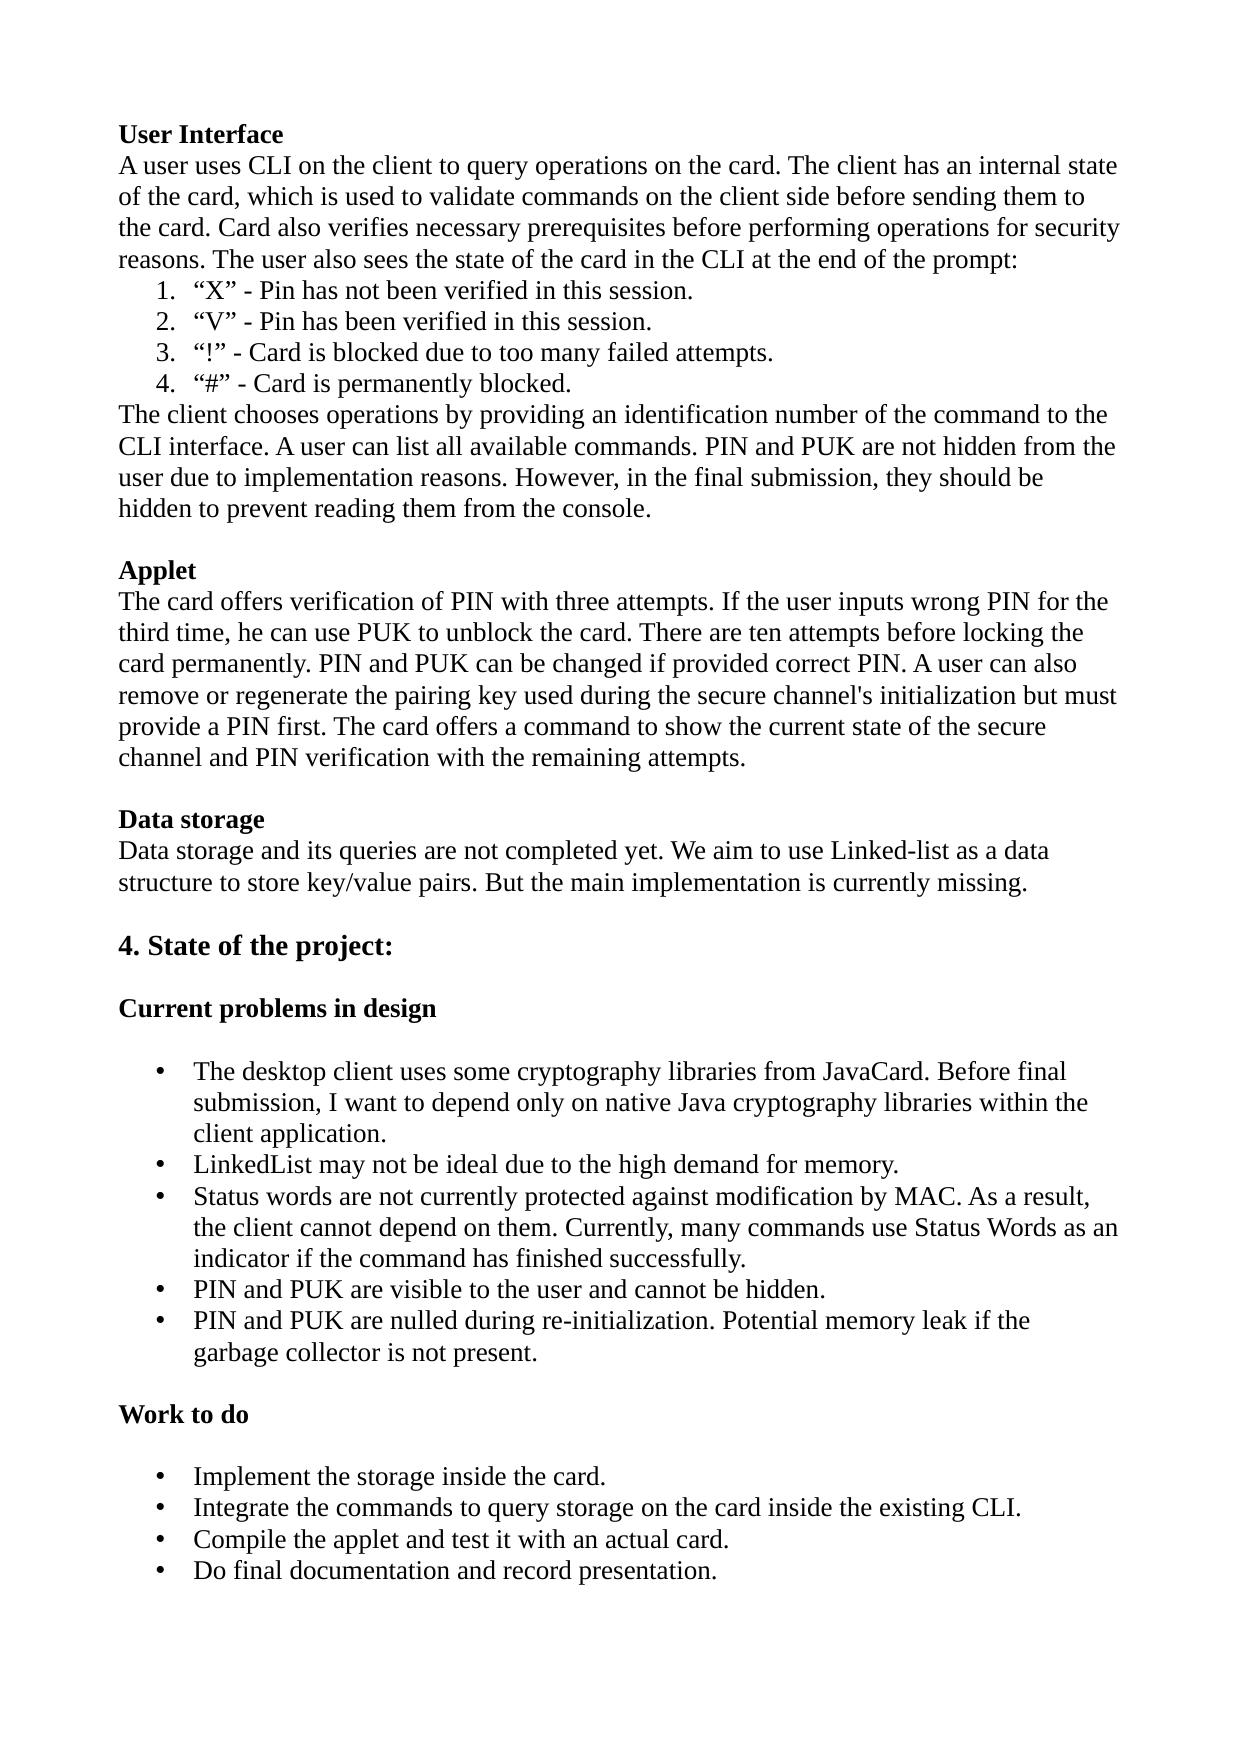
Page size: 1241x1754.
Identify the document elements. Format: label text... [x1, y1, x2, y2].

text A user uses CLI on the client to query operations on the card. The client has an internal state of the card, which is used to validate commands on the client side before sending them to the card. Card also verifies necessary prerequisites before performing operations for security reasons. The user also sees the state of the card in the CLI at the end of the prompt: [118, 149, 1122, 274]
list Do final documentation and record presentation. [156, 1554, 1122, 1585]
text User Interface [118, 118, 1122, 149]
list Implement the storage inside the card. [156, 1460, 1122, 1492]
list Status words are not currently protected against modification by MAC. As a result, the client cannot depend on them. Currently, many commands use Status Words as an indicator if the command has finished successfully. [156, 1180, 1122, 1273]
list “!” - Card is blocked due to too many failed attempts. [156, 336, 1122, 367]
list PIN and PUK are visible to the user and cannot be hidden. [156, 1273, 1122, 1304]
list Compile the applet and test it with an actual card. [156, 1523, 1122, 1554]
list “V” - Pin has been verified in this session. [156, 305, 1122, 336]
text Data storage [118, 803, 1122, 834]
text Work to do [118, 1398, 1122, 1429]
text Applet [118, 554, 1122, 585]
list Integrate the commands to query storage on the card inside the existing CLI. [156, 1492, 1122, 1523]
list LinkedList may not be ideal due to the high demand for memory. [156, 1148, 1122, 1180]
text Current problems in design [118, 993, 1122, 1024]
list “#” - Card is permanently blocked. [156, 367, 1122, 398]
list “X” - Pin has not been verified in this session. [156, 274, 1122, 305]
text The card offers verification of PIN with three attempts. If the user inputs wrong PIN for the third time, he can use PUK to unblock the card. There are ten attempts before locking the card permanently. PIN and PUK can be changed if provided correct PIN. A user can also remove or regenerate the pairing key used during the secure channel's initialization but must provide a PIN first. The card offers a command to show the current state of the secure channel and PIN verification with the remaining attempts. [118, 585, 1122, 772]
text Data storage and its queries are not completed yet. We aim to use Linked-list as a data structure to store key/value pairs. But the main implementation is currently missing. [118, 834, 1122, 897]
list PIN and PUK are nulled during re-initialization. Potential memory leak if the garbage collector is not present. [156, 1304, 1122, 1367]
text 4. State of the project: [118, 928, 1122, 961]
list The desktop client uses some cryptography libraries from JavaCard. Before final submission, I want to depend only on native Java cryptography libraries within the client application. [156, 1055, 1122, 1148]
text The client chooses operations by providing an identification number of the command to the CLI interface. A user can list all available commands. PIN and PUK are not hidden from the user due to implementation reasons. However, in the final submission, they should be hidden to prevent reading them from the console. [118, 398, 1122, 523]
